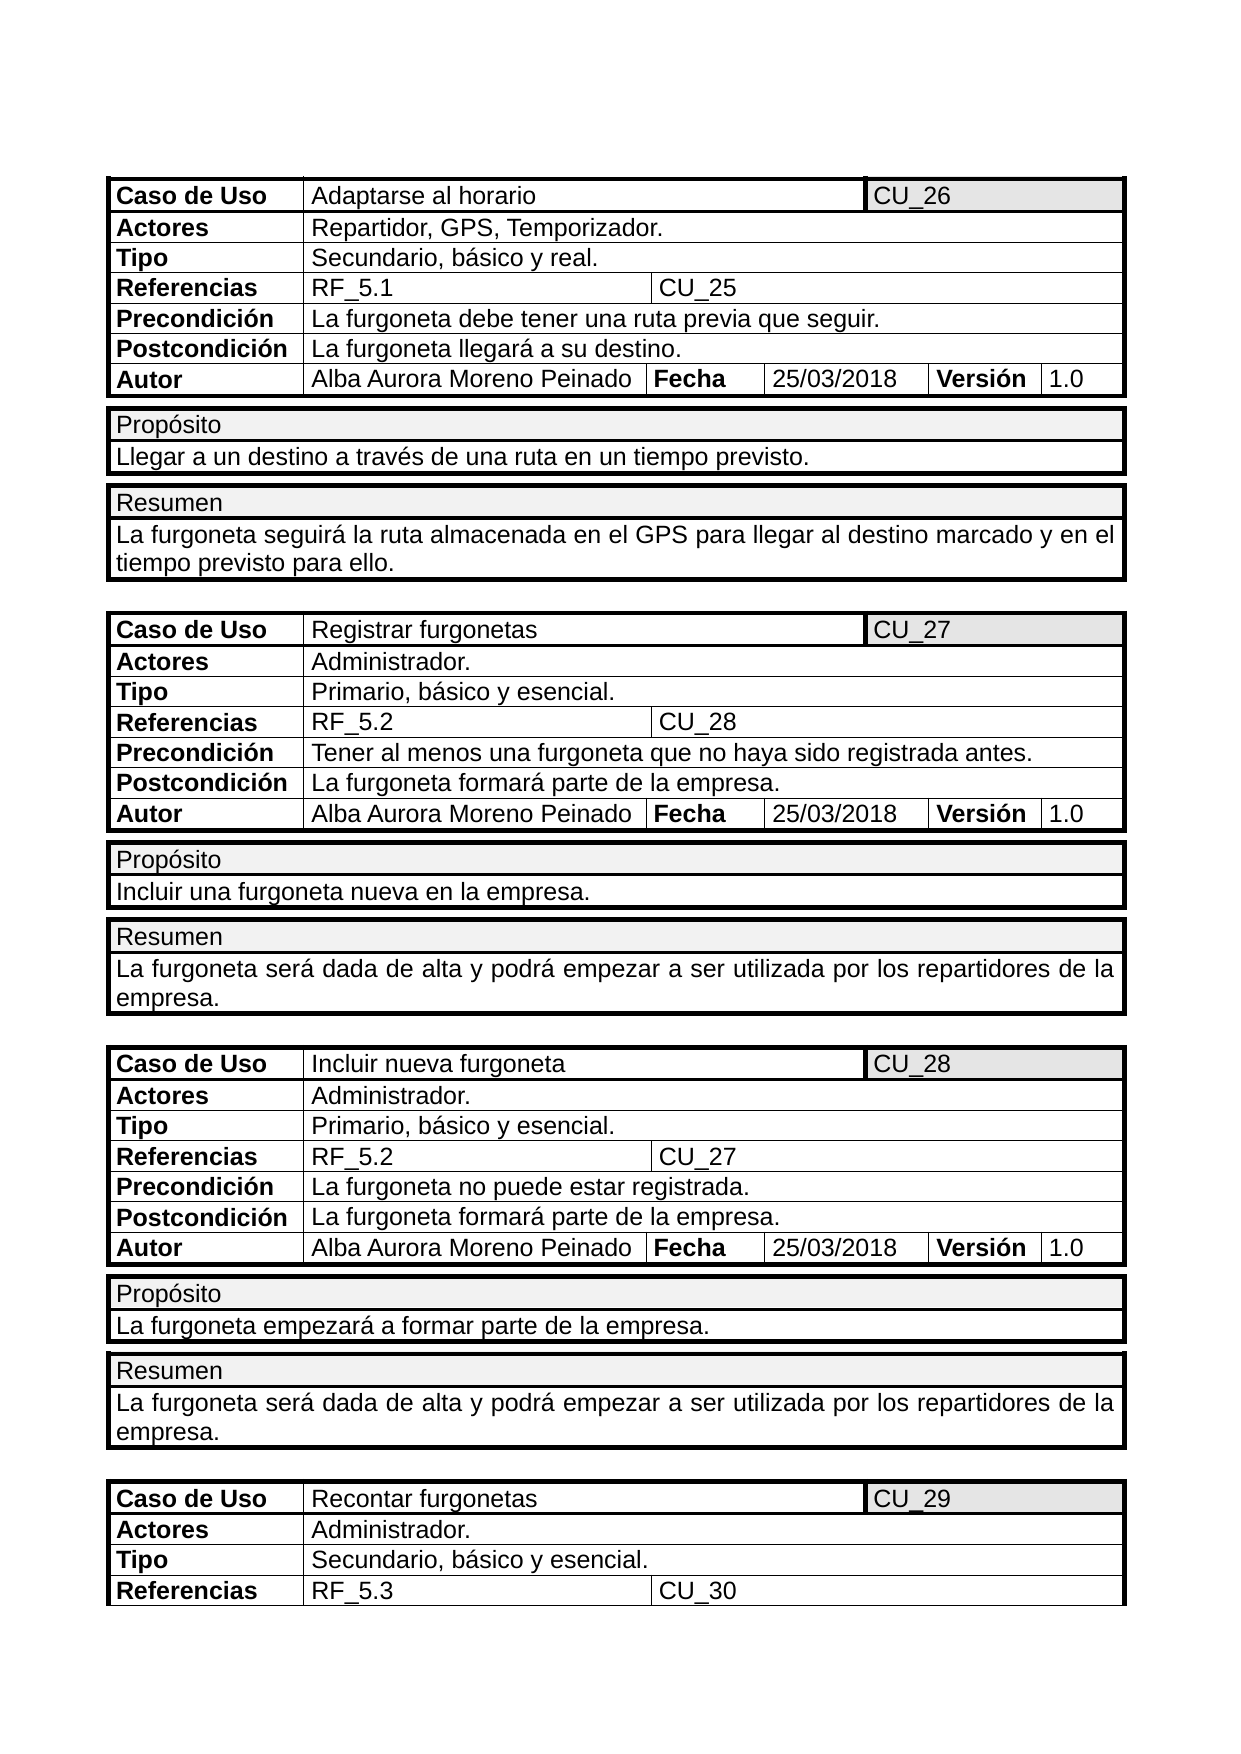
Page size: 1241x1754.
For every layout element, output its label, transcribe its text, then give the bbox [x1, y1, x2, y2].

table_header Caso de Uso [111, 615, 303, 644]
table_cell Referencias [111, 1576, 303, 1605]
table_cell Actores [111, 213, 303, 242]
table_cell Administrador. [304, 1081, 1122, 1110]
table_cell Versión [929, 799, 1041, 828]
table_cell RF_5.2 [304, 1141, 651, 1171]
table_cell Fecha [647, 1233, 764, 1262]
table_cell Primario, básico y esencial. [304, 677, 1122, 706]
table_cell La furgoneta debe tener una ruta previa que seguir. [304, 304, 1122, 333]
table_cell 25/03/2018 [765, 364, 928, 394]
table_header CU_26 [868, 181, 1122, 210]
table_cell Autor [111, 364, 303, 394]
table_header CU_27 [868, 615, 1122, 644]
table_header Resumen [111, 488, 1122, 516]
table_cell La furgoneta formará parte de la empresa. [304, 1202, 1122, 1232]
table_cell 25/03/2018 [765, 799, 928, 828]
table_cell Fecha [647, 799, 764, 828]
table_header Caso de Uso [111, 1050, 303, 1078]
table_cell Fecha [647, 364, 764, 394]
table_header Propósito [111, 1279, 1122, 1307]
table_header Propósito [111, 411, 1122, 439]
table_cell Versión [929, 364, 1041, 394]
table_cell La furgoneta no puede estar registrada. [304, 1172, 1122, 1201]
table_cell Referencias [111, 273, 303, 302]
table_cell Tener al menos una furgoneta que no haya sido registrada antes. [304, 738, 1122, 767]
table_cell Autor [111, 1233, 303, 1262]
table_cell Referencias [111, 1141, 303, 1171]
table_cell Precondición [111, 1172, 303, 1201]
table_cell Administrador. [304, 1515, 1122, 1544]
table_cell CU_25 [652, 273, 1122, 302]
table_header Adaptarse al horario [304, 181, 863, 210]
table_cell La furgoneta será dada de alta y podrá empezar a ser utilizada por los repartidores de la empresa. [111, 1388, 1122, 1445]
table_cell La furgoneta será dada de alta y podrá empezar a ser utilizada por los repartidores de la empresa. [111, 954, 1122, 1011]
table_header Propósito [111, 845, 1122, 873]
table_cell Llegar a un destino a través de una ruta en un tiempo previsto. [111, 442, 1122, 471]
table_cell Secundario, básico y esencial. [304, 1545, 1122, 1574]
table_cell La furgoneta formará parte de la empresa. [304, 768, 1122, 797]
table_cell Actores [111, 1515, 303, 1544]
table_cell Incluir una furgoneta nueva en la empresa. [111, 876, 1122, 905]
table_cell Administrador. [304, 647, 1122, 676]
table_cell Precondición [111, 738, 303, 767]
table_cell La furgoneta empezará a formar parte de la empresa. [111, 1311, 1122, 1339]
table_header Caso de Uso [111, 181, 303, 210]
table_cell Postcondición [111, 334, 303, 363]
table_cell Primario, básico y esencial. [304, 1111, 1122, 1140]
table_cell Secundario, básico y real. [304, 243, 1122, 272]
table_cell Alba Aurora Moreno Peinado [304, 364, 646, 394]
table_cell Tipo [111, 243, 303, 272]
table_cell Postcondición [111, 768, 303, 797]
table_header Resumen [111, 922, 1122, 951]
table_header CU_28 [868, 1050, 1122, 1078]
table_header Resumen [111, 1356, 1122, 1385]
table_cell Precondición [111, 304, 303, 333]
table_cell Tipo [111, 1545, 303, 1574]
table_cell Actores [111, 647, 303, 676]
table_cell 25/03/2018 [765, 1233, 928, 1262]
table_header CU_29 [868, 1484, 1122, 1512]
table_cell La furgoneta seguirá la ruta almacenada en el GPS para llegar al destino marcado y en el tiempo previsto para ello. [111, 520, 1122, 577]
table_header Incluir nueva furgoneta [304, 1050, 863, 1078]
table_cell CU_27 [652, 1141, 1122, 1171]
table_cell RF_5.2 [304, 707, 651, 737]
table_header Caso de Uso [111, 1484, 303, 1512]
table_cell Versión [929, 1233, 1041, 1262]
table_cell RF_5.3 [304, 1576, 651, 1605]
table_cell Referencias [111, 707, 303, 737]
table_cell Postcondición [111, 1202, 303, 1232]
table_header Recontar furgonetas [304, 1484, 863, 1512]
table_cell 1.0 [1042, 364, 1122, 394]
table_cell Alba Aurora Moreno Peinado [304, 1233, 646, 1262]
table_cell CU_28 [652, 707, 1122, 737]
table_cell Tipo [111, 677, 303, 706]
table_cell La furgoneta llegará a su destino. [304, 334, 1122, 363]
table_cell Actores [111, 1081, 303, 1110]
table_header Registrar furgonetas [304, 615, 863, 644]
table_cell Autor [111, 799, 303, 828]
table_cell Repartidor, GPS, Temporizador. [304, 213, 1122, 242]
table_cell Tipo [111, 1111, 303, 1140]
table_cell 1.0 [1042, 1233, 1122, 1262]
table_cell CU_30 [652, 1576, 1122, 1605]
table_cell 1.0 [1042, 799, 1122, 828]
table_cell RF_5.1 [304, 273, 651, 302]
table_cell Alba Aurora Moreno Peinado [304, 799, 646, 828]
